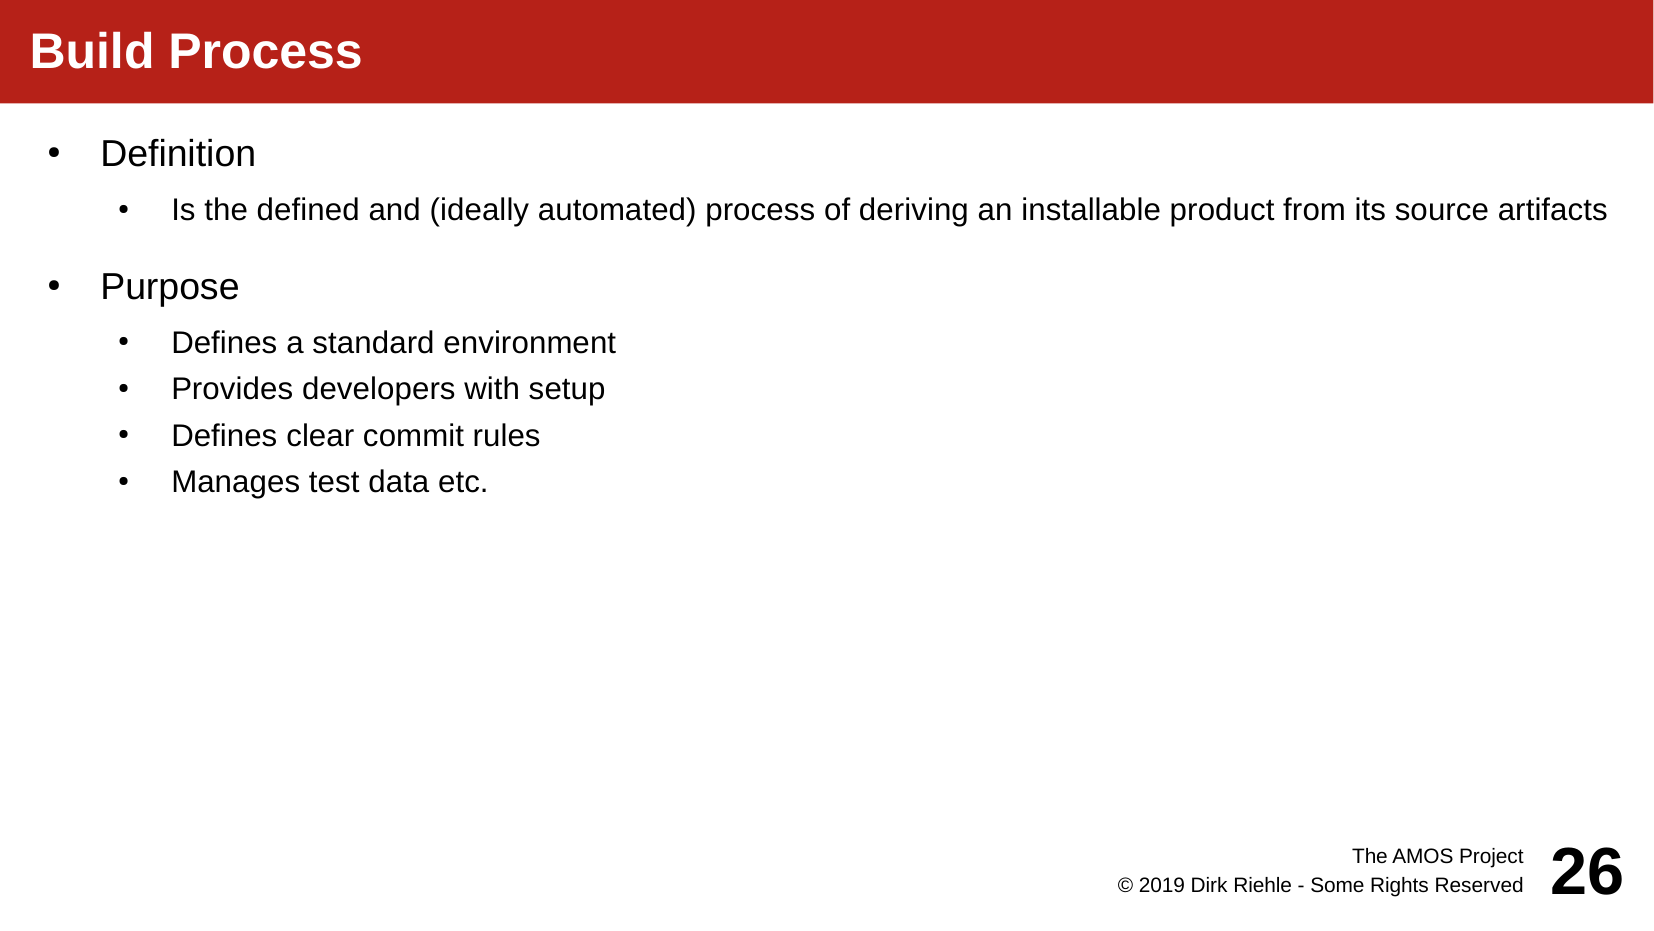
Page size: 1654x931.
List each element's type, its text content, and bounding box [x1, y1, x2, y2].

list Definition Is the defined and (ideally automated) process of deriving an installable product from its source artifacts Purpose Defines a standard environment Provides developers with setup Defines clear commit rules Manages test data etc. [29, 132, 1625, 798]
title Build Process [0, 0, 1654, 104]
